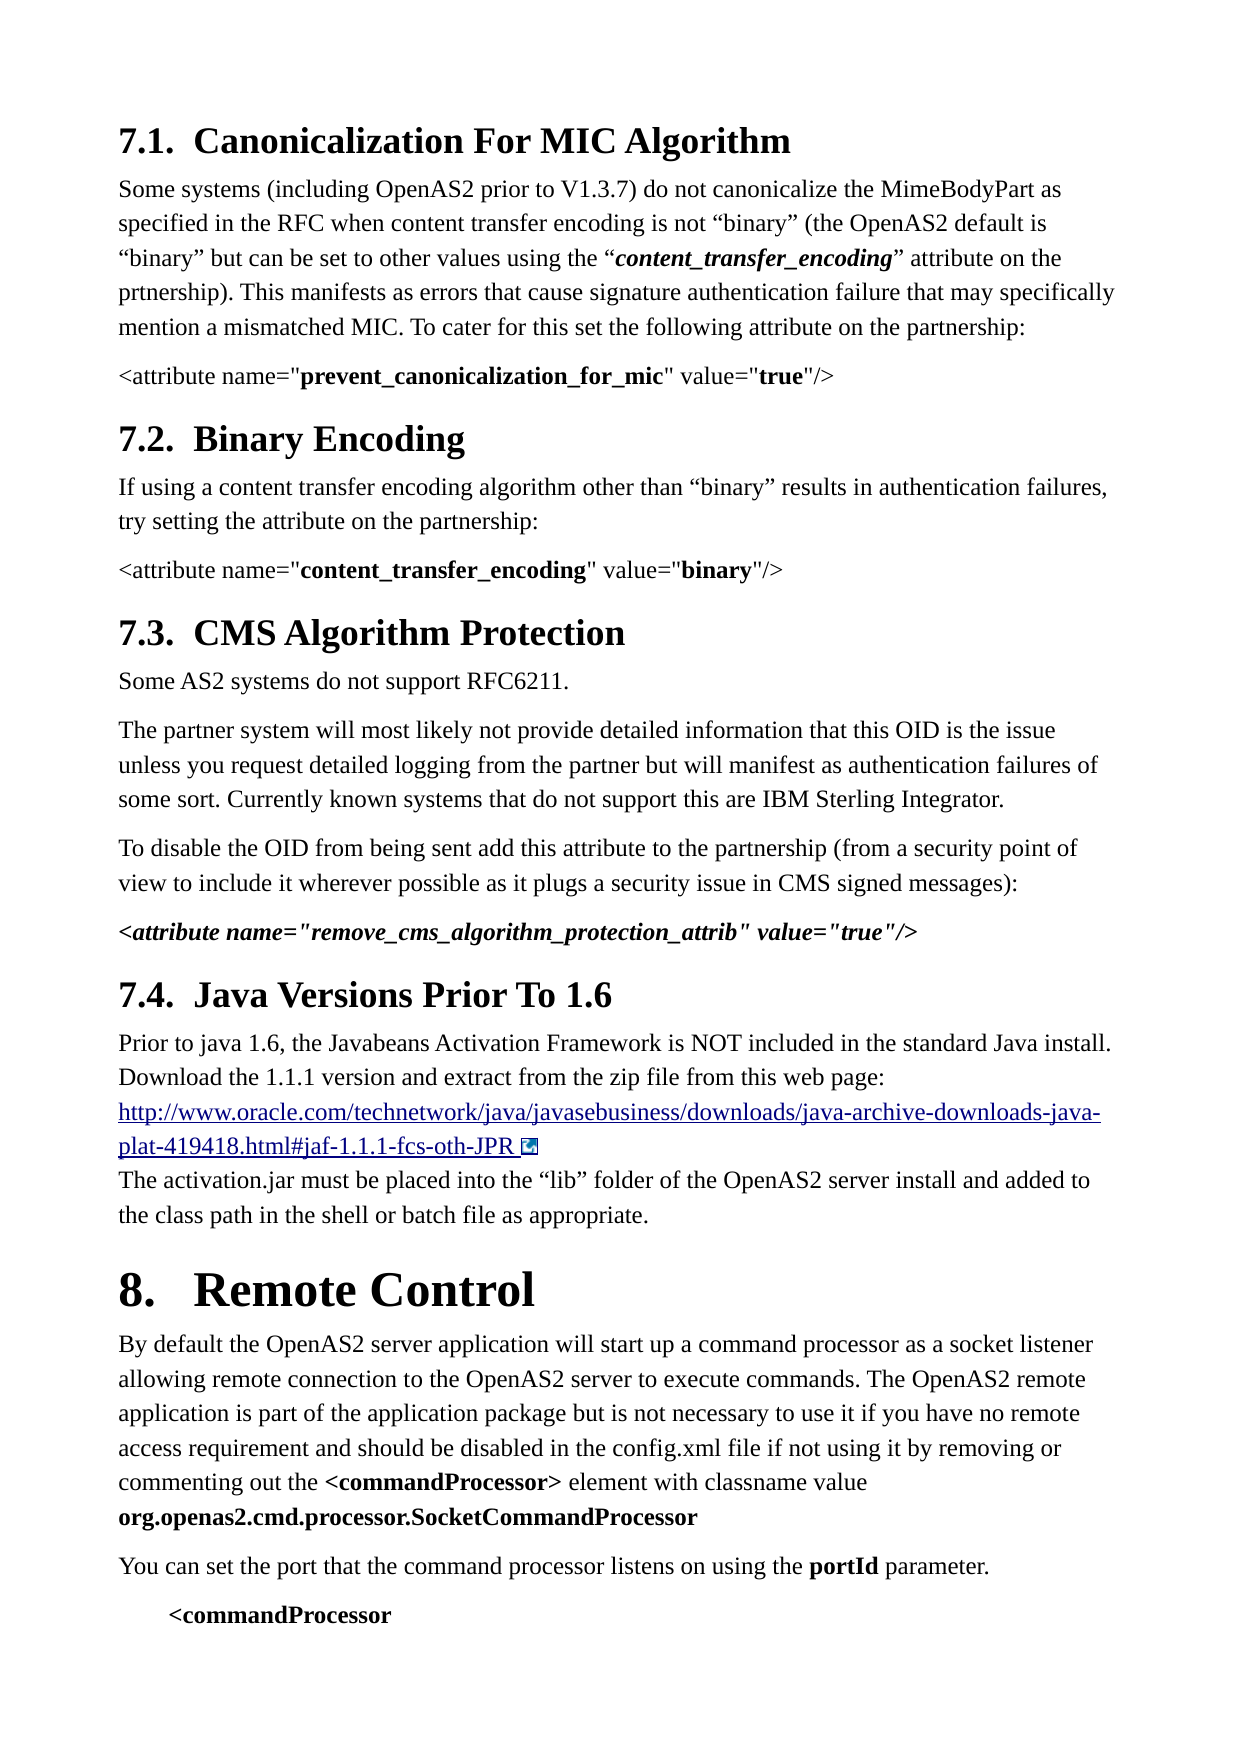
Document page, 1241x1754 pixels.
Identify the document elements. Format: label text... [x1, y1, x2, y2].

subtitle CMS Algorithm Protection [118, 611, 1122, 654]
text <commandProcessor [118, 1600, 1122, 1629]
text To disable the OID from being sent add this attribute to the partnership (from a security point of view to include it wherever possible as it plugs a security issue in CMS signed messages): [118, 833, 1122, 896]
text You can set the port that the command processor listens on using the portId parameter. [118, 1551, 1122, 1580]
subtitle Java Versions Prior To 1.6 [118, 972, 1122, 1015]
text <attribute name="content_transfer_encoding" value="binary"/> [118, 555, 1122, 584]
text Some systems (including OpenAS2 prior to V1.3.7) do not canonicalize the MimeBodyPart as specified in the RFC when content transfer encoding is not “binary” (the OpenAS2 default is “binary” but can be set to other values using the “content_transfer_encoding” attribute on the prtnership). This manifests as errors that cause signature authentication failure that may specifically mention a mismatched MIC. To cater for this set the following attribute on the partnership: [118, 174, 1122, 340]
text If using a content transfer encoding algorithm other than “binary” results in authentication failures, try setting the attribute on the partnership: [118, 472, 1122, 535]
text <attribute name="prevent_canonicalization_for_mic" value="true"/> [118, 361, 1122, 389]
subtitle Canonicalization For MIC Algorithm [118, 118, 1122, 161]
text Some AS2 systems do not support RFC6211. [118, 666, 1122, 695]
text The partner system will most likely not provide detailed information that this OID is the issue unless you request detailed logging from the partner but will manifest as authentication failures of some sort. Currently known systems that do not support this are IBM Sterling Integrator. [118, 715, 1122, 813]
subtitle Binary Encoding [118, 416, 1122, 459]
subtitle Remote Control [118, 1259, 1122, 1317]
picture [522, 1139, 537, 1153]
text Prior to java 1.6, the Javabeans Activation Framework is NOT included in the standard Java install. Download the 1.1.1 version and extract from the zip file from this web page: http://www.oracle.com/technetwork/java/javasebusiness/downloads/java-archive-downloads-java-plat-419418.html#jaf-1.1.1-fcs-oth-JPR The activation.jar must be placed into the “lib” folder of the OpenAS2 server install and added to the class path in the shell or batch file as appropriate. [118, 1028, 1122, 1229]
text <attribute name="remove_cms_algorithm_protection_attrib" value="true"/> [118, 917, 1122, 946]
text By default the OpenAS2 server application will start up a command processor as a socket listener allowing remote connection to the OpenAS2 server to execute commands. The OpenAS2 remote application is part of the application package but is not necessary to use it if you have no remote access requirement and should be disabled in the config.xml file if not using it by removing or commenting out the <commandProcessor> element with classname value org.openas2.cmd.processor.SocketCommandProcessor [118, 1329, 1122, 1531]
